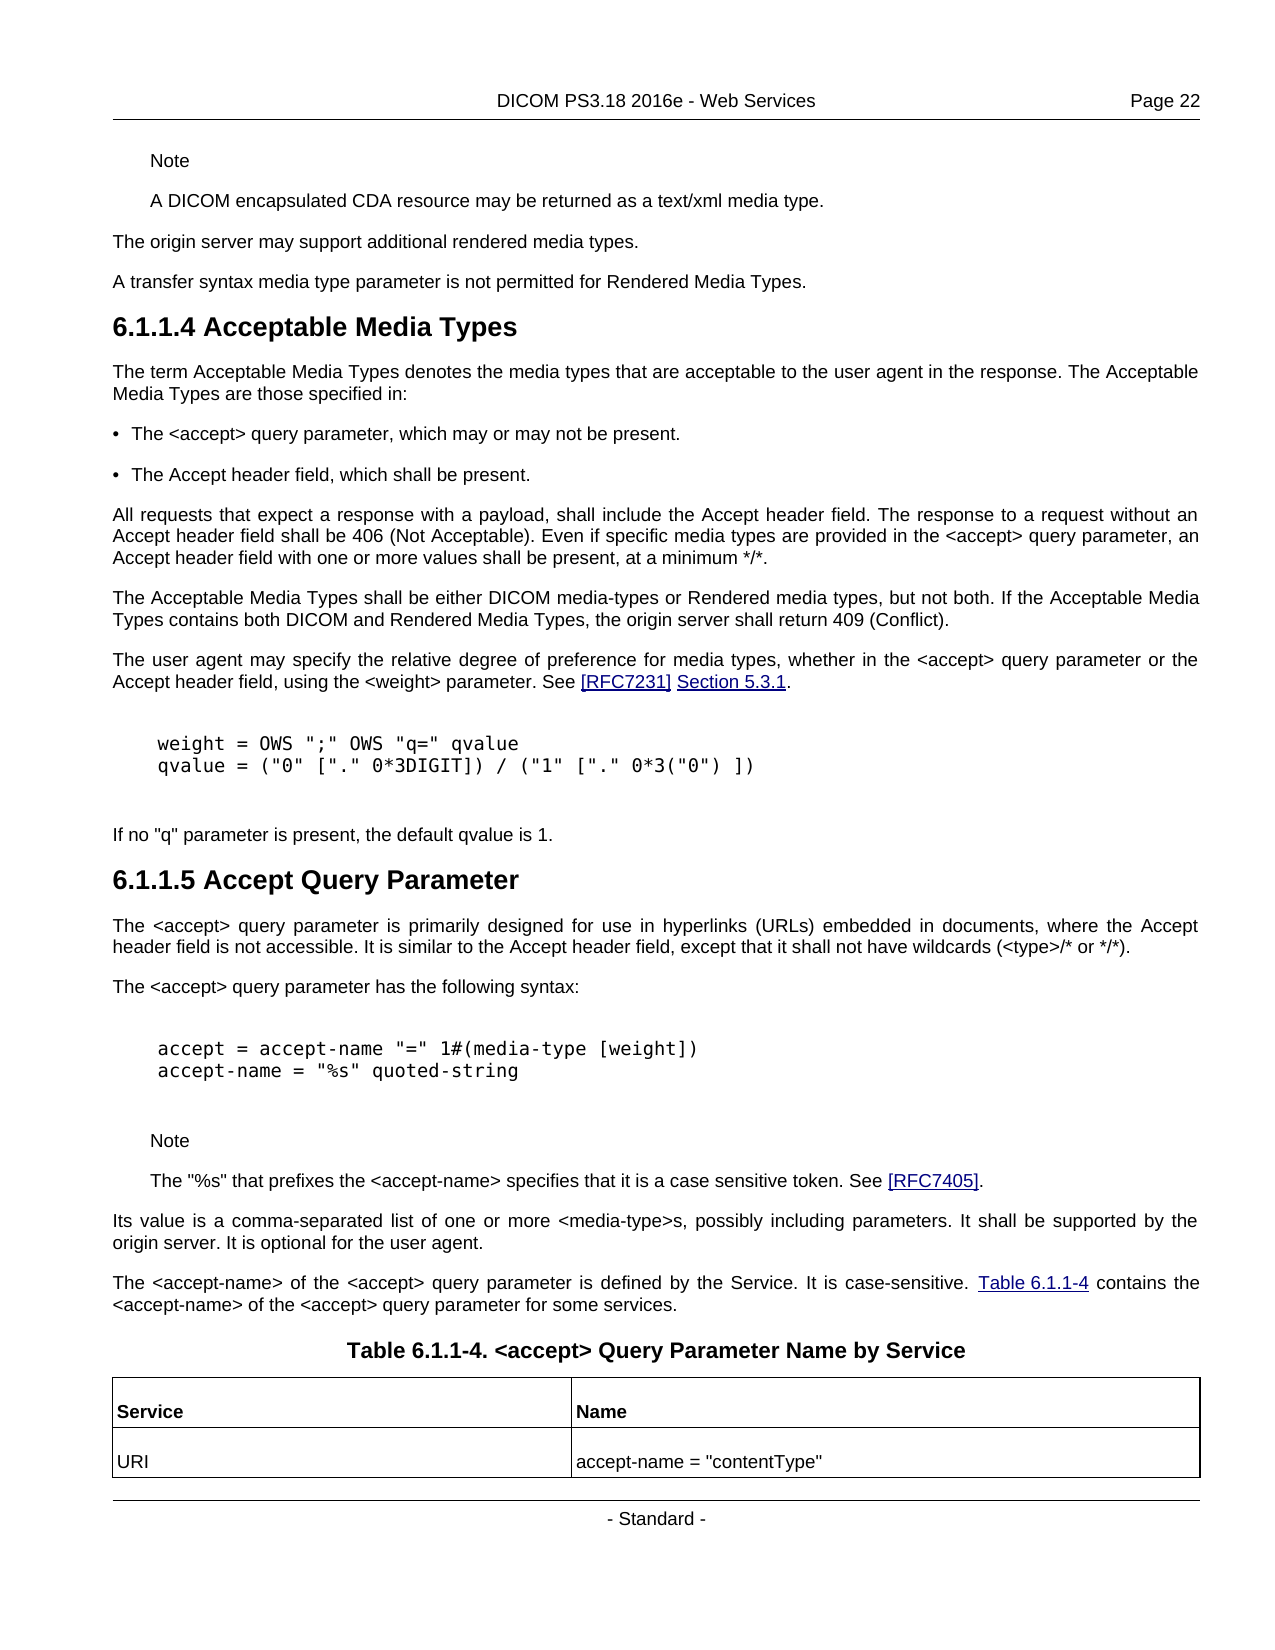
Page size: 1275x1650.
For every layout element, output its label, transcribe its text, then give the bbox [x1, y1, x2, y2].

text A transfer syntax media type parameter is not permitted for Rendered Media Types. [112, 271, 1200, 292]
text The <accept> query parameter has the following syntax: [112, 976, 1200, 998]
text Table 6.1.1-4. <accept> Query Parameter Name by Service [112, 1338, 1200, 1364]
text Note [150, 1130, 1162, 1151]
text The origin server may support additional rendered media types. [112, 231, 1200, 252]
text The <accept-name> of the <accept> query parameter is defined by the Service. It is case-sensitive. Table 6.1.1-4 contains the <accept-name> of the <accept> query parameter for some services. [112, 1272, 1200, 1315]
text accept = accept-name "=" 1#(media-type [weight]) accept-name = "%s" quoted-string [112, 1017, 1200, 1111]
text 6.1.1.4 Acceptable Media Types [112, 311, 1200, 342]
text A DICOM encapsulated CDA resource may be returned as a text/xml media type. [150, 190, 1162, 212]
text All requests that expect a response with a payload, shall include the Accept header field. The response to a request without an Accept header field shall be 406 (Not Acceptable). Even if specific media types are provided in the <accept> query parameter, an Accept header field with one or more values shall be present, at a minimum */*. [112, 504, 1200, 568]
table_cell URI [113, 1428, 571, 1477]
text If no "q" parameter is present, the default qvalue is 1. [112, 824, 1200, 846]
text The <accept> query parameter is primarily designed for use in hyperlinks (URLs) embedded in documents, where the Accept header field is not accessible. It is similar to the Accept header field, except that it shall not have wildcards (<type>/* or */*). [112, 914, 1200, 957]
text weight = OWS ";" OWS "q=" qvalue qvalue = ("0" ["." 0*3DIGIT]) / ("1" ["." 0*3("0") ]) [112, 711, 1200, 805]
list The <accept> query parameter, which may or may not be present. [112, 423, 1200, 445]
text Note [150, 150, 1162, 172]
text The user agent may specify the relative degree of preference for media types, whether in the <accept> query parameter or the Accept header field, using the <weight> parameter. See [RFC7231] Section 5.3.1. [112, 649, 1200, 692]
text Its value is a comma-separated list of one or more <media-type>s, possibly including parameters. It shall be supported by the origin server. It is optional for the user agent. [112, 1210, 1200, 1253]
list The Accept header field, which shall be present. [112, 463, 1200, 485]
text The term Acceptable Media Types denotes the media types that are acceptable to the user agent in the response. The Acceptable Media Types are those specified in: [112, 361, 1200, 404]
table_cell accept-name = "contentType" [572, 1428, 1199, 1477]
text 6.1.1.5 Accept Query Parameter [112, 864, 1200, 896]
table_header Service [113, 1378, 571, 1427]
text The Acceptable Media Types shall be either DICOM media-types or Rendered media types, but not both. If the Acceptable Media Types contains both DICOM and Rendered Media Types, the origin server shall return 409 (Conflict). [112, 587, 1200, 630]
table_header Name [572, 1378, 1199, 1427]
text The "%s" that prefixes the <accept-name> specifies that it is a case sensitive token. See [RFC7405]. [150, 1170, 1162, 1192]
